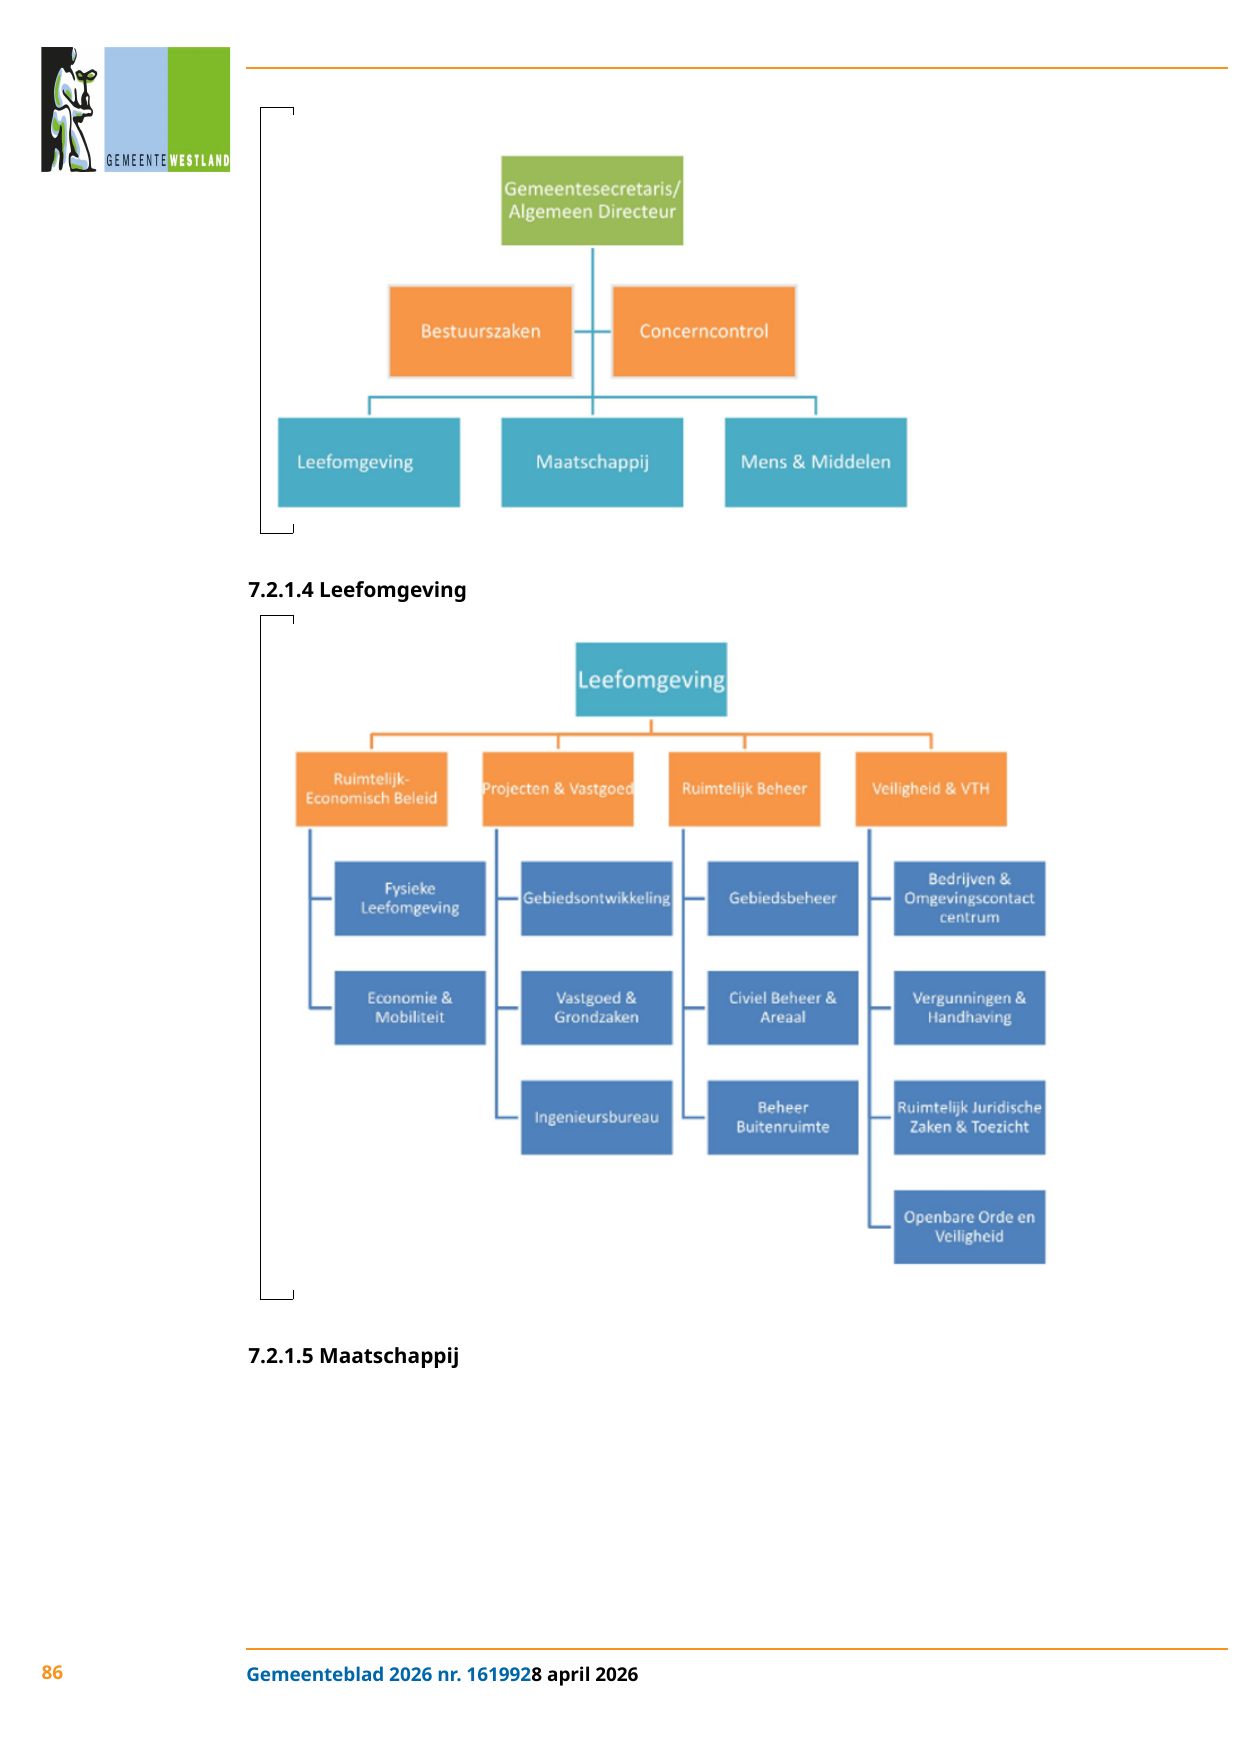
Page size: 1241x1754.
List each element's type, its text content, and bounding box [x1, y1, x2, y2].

text 7.2.1.4 Leefomgeving [248, 575, 1152, 603]
picture [268, 624, 1067, 1290]
text 7.2.1.5 Maatschappij [248, 1341, 1152, 1369]
picture [268, 115, 919, 524]
picture [41, 47, 231, 172]
